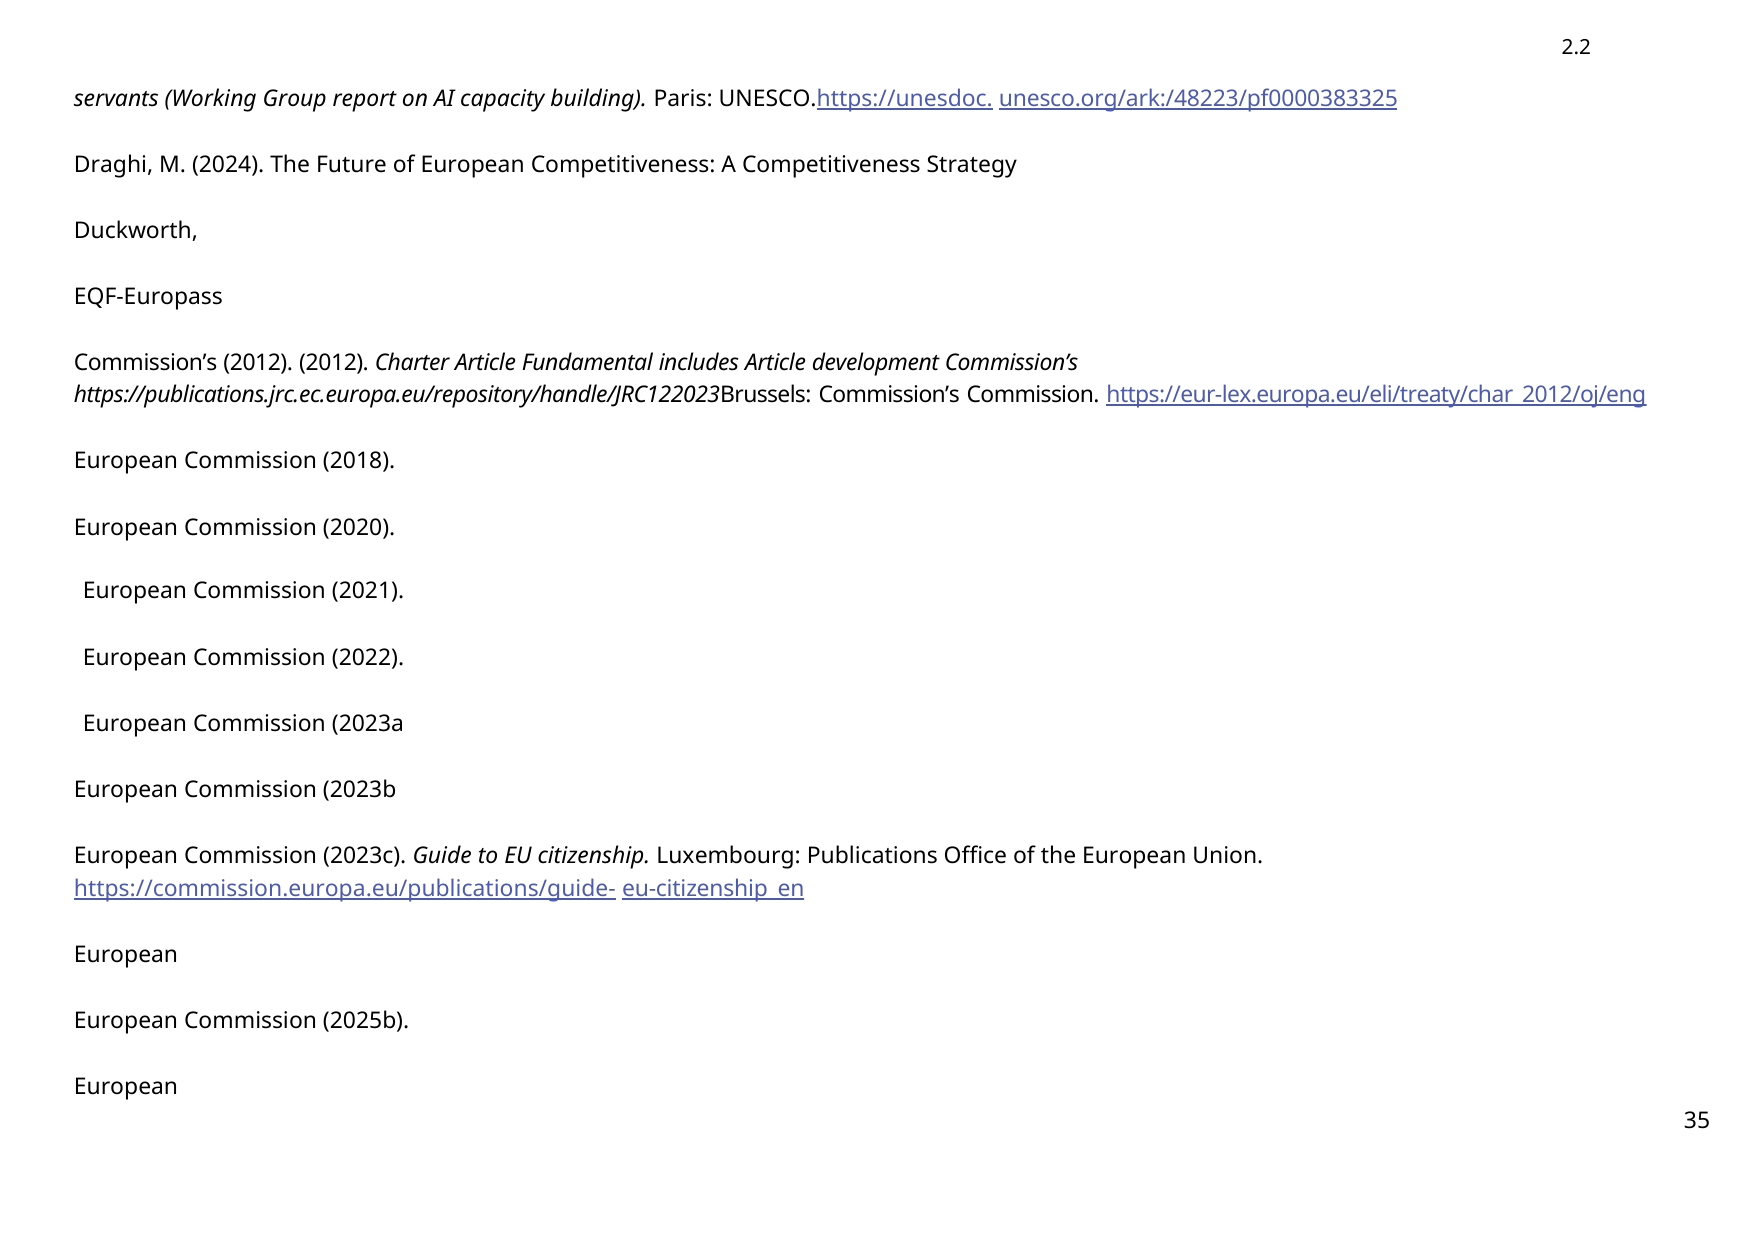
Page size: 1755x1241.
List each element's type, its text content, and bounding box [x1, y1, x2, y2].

text EQF-Europass [74, 280, 1662, 311]
text European Commission (2023b [74, 773, 1695, 804]
text Duckworth, [74, 214, 1613, 245]
text Commission’s (2012). (2012). Charter Article Fundamental includes Article development Commission’s https://publications.jrc.ec.europa.eu/repository/handle/JRC122023Brussels: Commission’s Commission. https://eur-lex.europa.eu/eli/treaty/char_2012/oj/eng [74, 346, 1710, 409]
text European Commission (2025b). [74, 1004, 1683, 1035]
text European [74, 938, 1693, 969]
text European Commission (2023a [83, 707, 1693, 738]
text European Commission (2020). [74, 510, 1621, 542]
text servants (Working Group report on AI capacity building). Paris: UNESCO.https://unesdoc. unesco.org/ark:/48223/pf0000383325 [74, 82, 1663, 113]
text European Commission (2018). [74, 444, 1656, 476]
text European Commission (2022). [83, 641, 1657, 672]
text European [74, 1070, 1706, 1102]
text Draghi, M. (2024). The Future of European Competitiveness: A Competitiveness Strategy [74, 148, 1656, 179]
text European Commission (2021). [83, 574, 1667, 606]
text European Commission (2023c). Guide to EU citizenship. Luxembourg: Publications Office of the European Union. https://commission.europa.eu/publications/guide- eu-citizenship_en [74, 839, 1705, 903]
